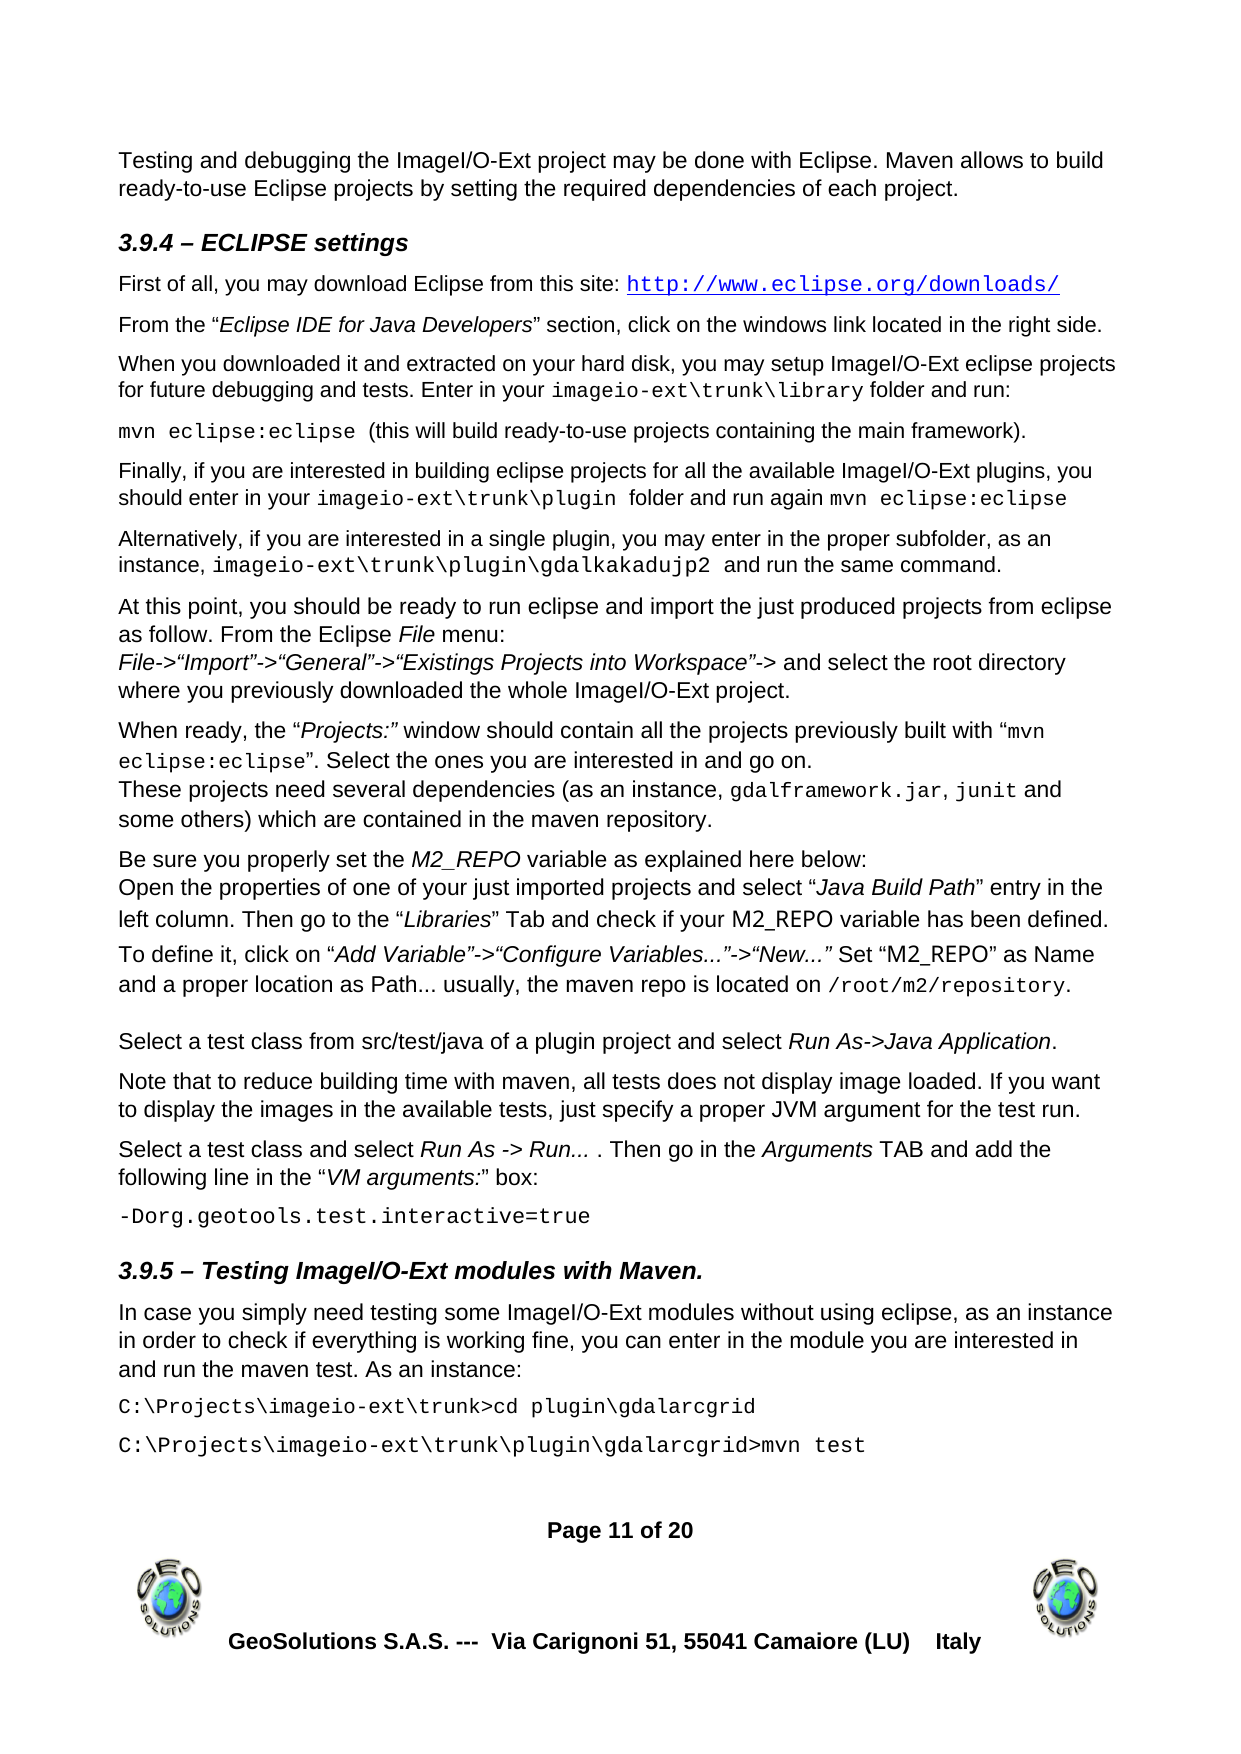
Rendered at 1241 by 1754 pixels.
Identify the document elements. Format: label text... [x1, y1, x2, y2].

text Alternatively, if you are interested in a single plugin, you may enter in the proper subfolder, as an instance, imageio-ext\trunk\plugin\gdalkakadujp2 and run the same command. [118, 526, 1122, 579]
text -Dorg.geotools.test.interactive=true [118, 1205, 1122, 1230]
text mvn eclipse:eclipse (this will build ready-to-use projects containing the main framework). [118, 418, 1122, 444]
text Note that to reduce building time with maven, all tests does not display image loaded. If you want to display the images in the available tests, just specify a proper JVM argument for the test run. [118, 1069, 1122, 1123]
picture [134, 1552, 205, 1641]
text First of all, you may download Eclipse from this site: http://www.eclipse.org/downloads/ [118, 272, 1122, 298]
text Select a test class and select Run As -> Run... . Then go in the Arguments TAB and add the following line in the “VM arguments:” box: [118, 1137, 1122, 1191]
text When ready, the “Projects:” window should contain all the projects previously built with “mvn eclipse:eclipse”. Select the ones you are interested in and go on. These projects need several dependencies (as an instance, gdalframework.jar, junit and some others) which are contained in the maven repository. [118, 718, 1122, 832]
subtitle 3.9.5 – Testing ImageI/O-Ext modules with Maven. [118, 1257, 1122, 1285]
text At this point, you should be ready to run eclipse and import the just produced projects from eclipse as follow. From the Eclipse File menu: File->“Import”->“General”->“Existings Projects into Workspace”-> and select the root directory where you previously downloaded the whole ImageI/O-Ext project. [118, 594, 1122, 704]
text Testing and debugging the ImageI/O-Ext project may be done with Eclipse. Maven allows to build ready-to-use Eclipse projects by setting the required dependencies of each project. [118, 148, 1122, 201]
text When you downloaded it and extracted on your hard disk, you may setup ImageI/O-Ext eclipse projects for future debugging and tests. Enter in your imageio-ext\trunk\library folder and run: [118, 351, 1122, 404]
text From the “Eclipse IDE for Java Developers” section, click on the windows link located in the right side. [118, 312, 1122, 337]
text Be sure you properly set the M2_REPO variable as explained here below: Open the properties of one of your just imported projects and select “Java Build Path” entry in the left column. Then go to the “Libraries” Tab and check if your M2_REPO variable has been defined. To define it, click on “Add Variable”->“Configure Variables...”->“New...” Set “M2_REPO” as Name and a proper location as Path... usually, the maven repo is located on /root/m2/repository. Select a test class from src/test/java of a plugin project and select Run As->Java Application. [118, 846, 1122, 1054]
text In case you simply need testing some ImageI/O-Ext modules without using eclipse, as an instance in order to check if everything is working fine, you can enter in the module you are interested in and run the maven test. As an instance: [118, 1300, 1122, 1382]
text C:\Projects\imageio-ext\trunk>cd plugin\gdalarcgrid [118, 1396, 1122, 1420]
subtitle 3.9.4 – ECLIPSE settings [118, 229, 1122, 257]
picture [1030, 1552, 1101, 1641]
text C:\Projects\imageio-ext\trunk\plugin\gdalarcgrid>mvn test [118, 1434, 1122, 1459]
text Finally, if you are interested in building eclipse projects for all the available ImageI/O-Ext plugins, you should enter in your imageio-ext\trunk\plugin folder and run again mvn eclipse:eclipse [118, 459, 1122, 512]
